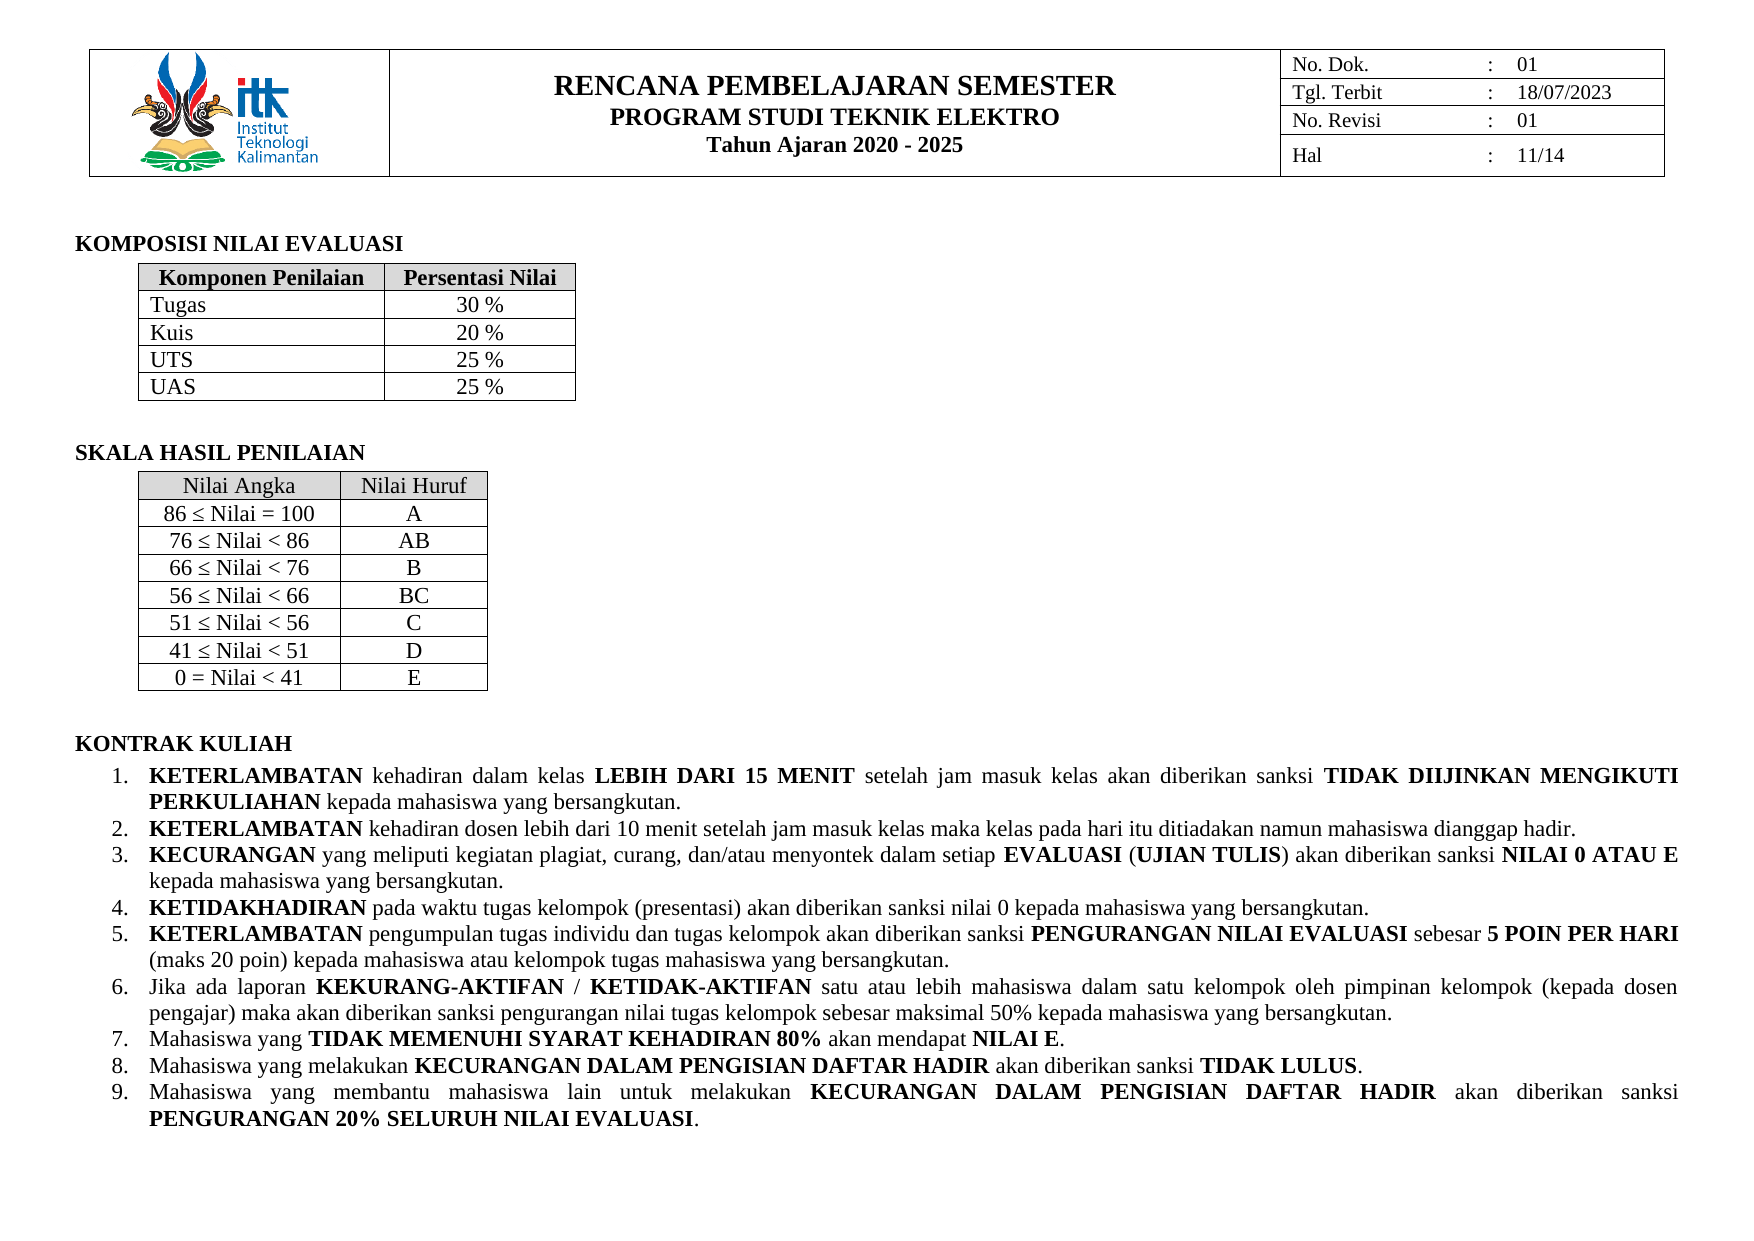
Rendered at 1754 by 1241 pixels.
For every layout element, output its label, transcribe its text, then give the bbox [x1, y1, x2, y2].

table_cell E [341, 664, 487, 690]
table_cell UAS [139, 373, 384, 400]
table_cell C [341, 609, 487, 636]
list KETERLAMBATAN kehadiran dalam kelas LEBIH DARI 15 MENIT setelah jam masuk kelas akan diberikan sanksi TIDAK DIIJINKAN MENGIKUTI PERKULIAHAN kepada mahasiswa yang bersangkutan. [111, 762, 1679, 815]
table_header Nilai Angka [139, 472, 340, 499]
table_cell 66 ≤ Nilai < 76 [139, 555, 340, 581]
table_cell 25 % [385, 373, 575, 400]
table_cell D [341, 637, 487, 663]
table_cell 76 ≤ Nilai < 86 [139, 527, 340, 553]
table_cell Kuis [139, 319, 384, 345]
table_cell 51 ≤ Nilai < 56 [139, 609, 340, 636]
table_cell Tugas [139, 291, 384, 317]
table_cell UTS [139, 346, 384, 372]
table_cell BC [341, 582, 487, 608]
table_cell 41 ≤ Nilai < 51 [139, 637, 340, 663]
table_cell AB [341, 527, 487, 553]
table_header Nilai Huruf [341, 472, 487, 499]
list Mahasiswa yang membantu mahasiswa lain untuk melakukan KECURANGAN DALAM PENGISIAN DAFTAR HADIR akan diberikan sanksi PENGURANGAN 20% SELURUH NILAI EVALUASI. [111, 1078, 1679, 1131]
table_cell A [341, 500, 487, 526]
picture [127, 50, 322, 176]
subtitle KOMPOSISI NILAI EVALUASI [75, 230, 1679, 257]
table_cell 56 ≤ Nilai < 66 [139, 582, 340, 608]
table_header Persentasi Nilai [385, 264, 575, 290]
list KECURANGAN yang meliputi kegiatan plagiat, curang, dan/atau menyontek dalam setiap EVALUASI (UJIAN TULIS) akan diberikan sanksi NILAI 0 ATAU E kepada mahasiswa yang bersangkutan. [111, 841, 1679, 894]
subtitle KONTRAK KULIAH [75, 730, 1679, 756]
table_cell 25 % [385, 346, 575, 372]
table_header Komponen Penilaian [139, 264, 384, 290]
list Mahasiswa yang melakukan KECURANGAN DALAM PENGISIAN DAFTAR HADIR akan diberikan sanksi TIDAK LULUS. [111, 1052, 1679, 1078]
table_cell 20 % [385, 319, 575, 345]
table_cell B [341, 555, 487, 581]
list KETERLAMBATAN kehadiran dosen lebih dari 10 menit setelah jam masuk kelas maka kelas pada hari itu ditiadakan namun mahasiswa dianggap hadir. [111, 815, 1679, 841]
list Mahasiswa yang TIDAK MEMENUHI SYARAT KEHADIRAN 80% akan mendapat NILAI E. [111, 1026, 1679, 1052]
subtitle SKALA HASIL PENILAIAN [75, 439, 1679, 465]
table_cell 30 % [385, 291, 575, 317]
table_cell 86 ≤ Nilai = 100 [139, 500, 340, 526]
list Jika ada laporan KEKURANG-AKTIFAN / KETIDAK-AKTIFAN satu atau lebih mahasiswa dalam satu kelompok oleh pimpinan kelompok (kepada dosen pengajar) maka akan diberikan sanksi pengurangan nilai tugas kelompok sebesar maksimal 50% kepada mahasiswa yang bersangkutan. [111, 973, 1679, 1026]
list KETERLAMBATAN pengumpulan tugas individu dan tugas kelompok akan diberikan sanksi PENGURANGAN NILAI EVALUASI sebesar 5 POIN PER HARI (maks 20 poin) kepada mahasiswa atau kelompok tugas mahasiswa yang bersangkutan. [111, 920, 1679, 973]
list KETIDAKHADIRAN pada waktu tugas kelompok (presentasi) akan diberikan sanksi nilai 0 kepada mahasiswa yang bersangkutan. [111, 894, 1679, 920]
table_cell 0 = Nilai < 41 [139, 664, 340, 690]
